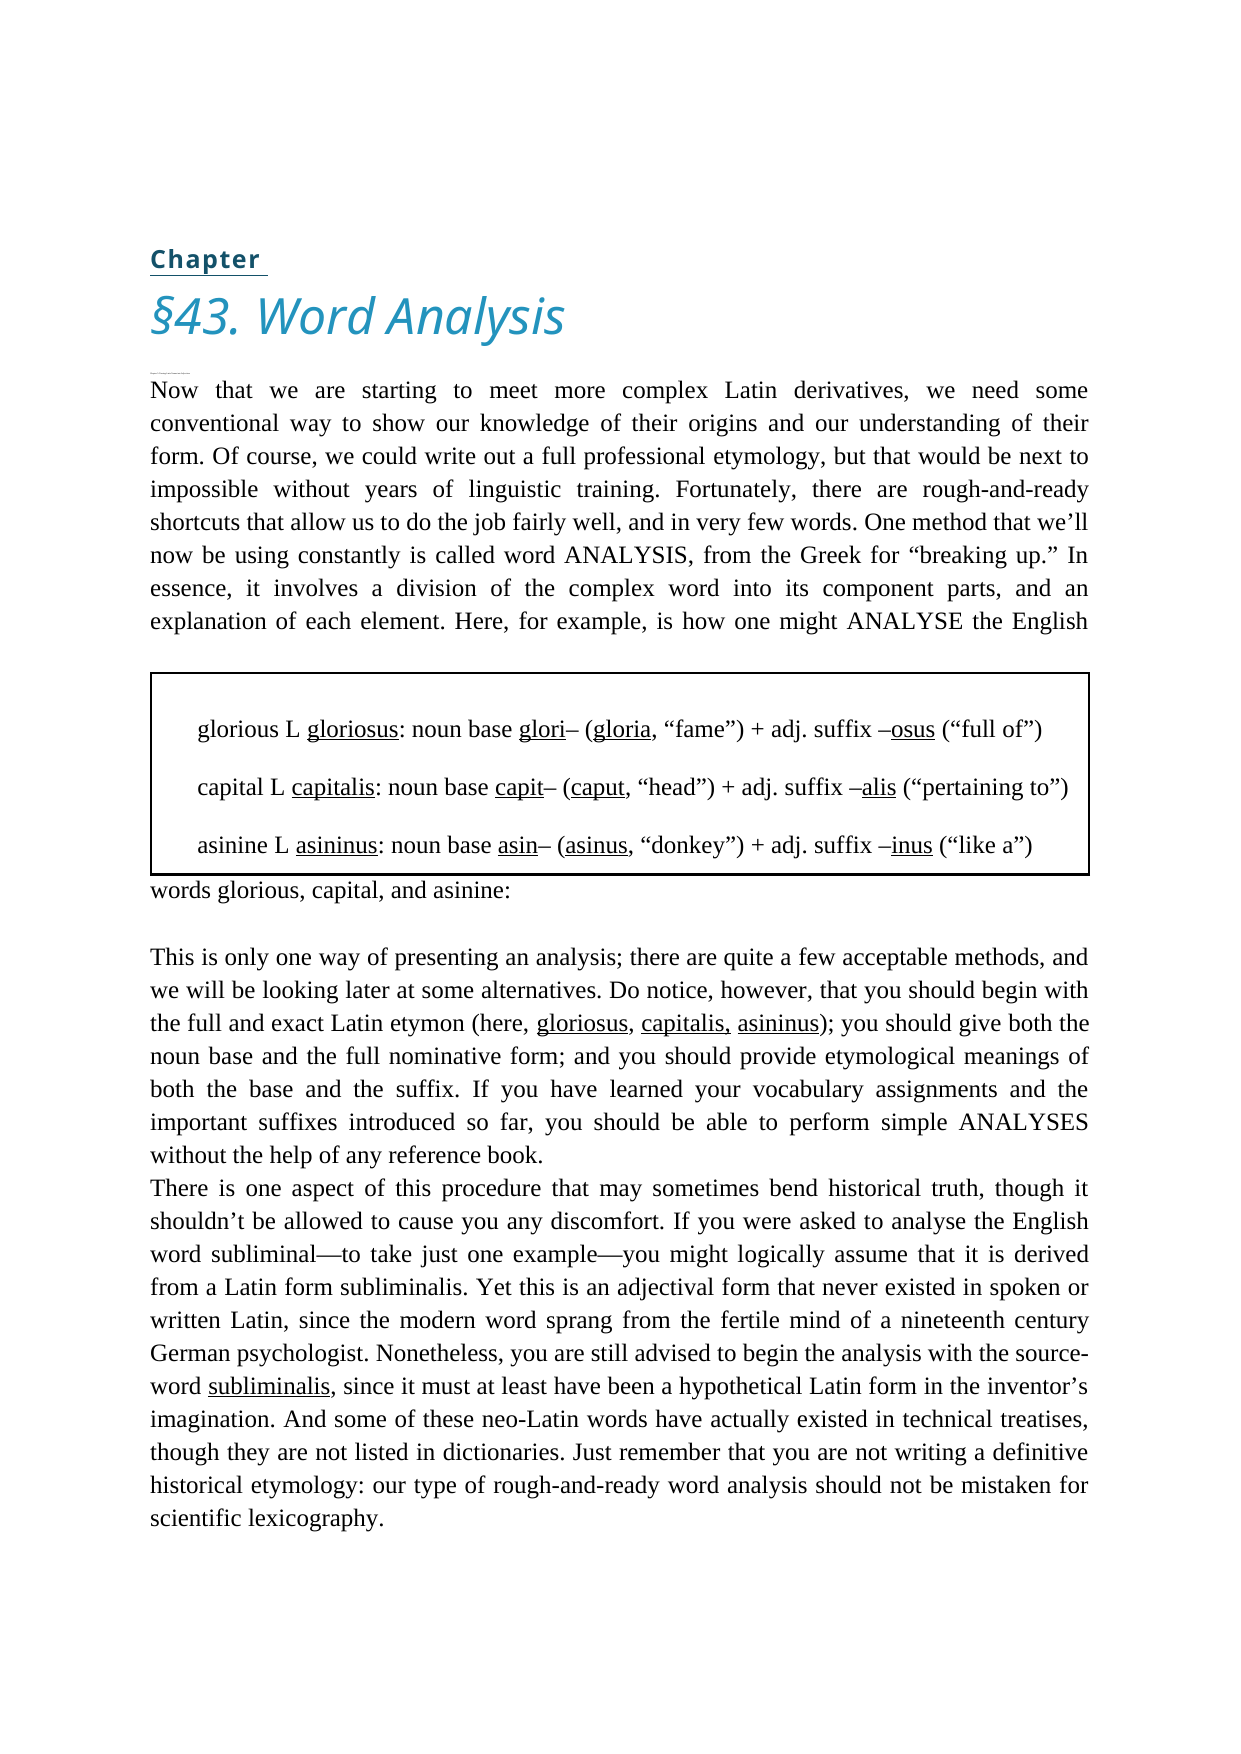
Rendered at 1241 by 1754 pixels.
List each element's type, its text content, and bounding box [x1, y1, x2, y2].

text capital L capitalis: noun base capit– (caput, “head”) + adj. suffix –alis (“pertaining to”) [167, 772, 1073, 801]
subtitle Chapter [150, 241, 1090, 276]
subtitle §43. Word Analysis [150, 281, 1090, 349]
text There is one aspect of this procedure that may sometimes bend historical truth, though it shouldn’t be allowed to cause you any discomfort. If you were asked to analyse the English word subliminal—to take just one example—you might logically assume that it is derived from a Latin form subliminalis. Yet this is an adjectival form that never existed in spoken or written Latin, since the modern word sprang from the fertile mind of a nineteenth century German psychologist. Nonetheless, you are still advised to begin the analysis with the source-word subliminalis, since it must at least have been a hypothetical Latin form in the inventor’s imagination. And some of these neo-Latin words have actually existed in technical treatises, though they are not listed in dictionaries. Just remember that you are not writing a definitive historical etymology: our type of rough-and-ready word analysis should not be mistaken for scientific lexicography. [150, 1173, 1090, 1532]
text words glorious, capital, and asinine: [150, 876, 1090, 904]
text This is only one way of presenting an analysis; there are quite a few acceptable methods, and we will be looking later at some alternatives. Do notice, however, that you should begin with the full and exact Latin etymon (here, gloriosus, capitalis, asininus); you should give both the noun base and the full nominative form; and you should provide etymological meanings of both the base and the suffix. If you have learned your vocabulary assignments and the important suffixes introduced so far, you should be able to perform simple ANALYSES without the help of any reference book. [150, 942, 1090, 1168]
text Now that we are starting to meet more complex Latin derivatives, we need some conventional way to show our knowledge of their origins and our understanding of their form. Of course, we could write out a full professional etymology, but that would be next to impossible without years of linguistic training. Fortunately, there are rough-and-ready shortcuts that allow us to do the job fairly well, and in very few words. One method that we’ll now be using constantly is called word ANALYSIS, from the Greek for “breaking up.” In essence, it involves a division of the complex word into its component parts, and an explanation of each element. Here, for example, is how one might ANALYSE the English [150, 375, 1090, 672]
text glorious L gloriosus: noun base glori– (gloria, “fame”) + adj. suffix –osus (“full of”) [167, 714, 1073, 743]
text asinine L asininus: noun base asin– (asinus, “donkey”) + adj. suffix –inus (“like a”) [167, 830, 1073, 858]
